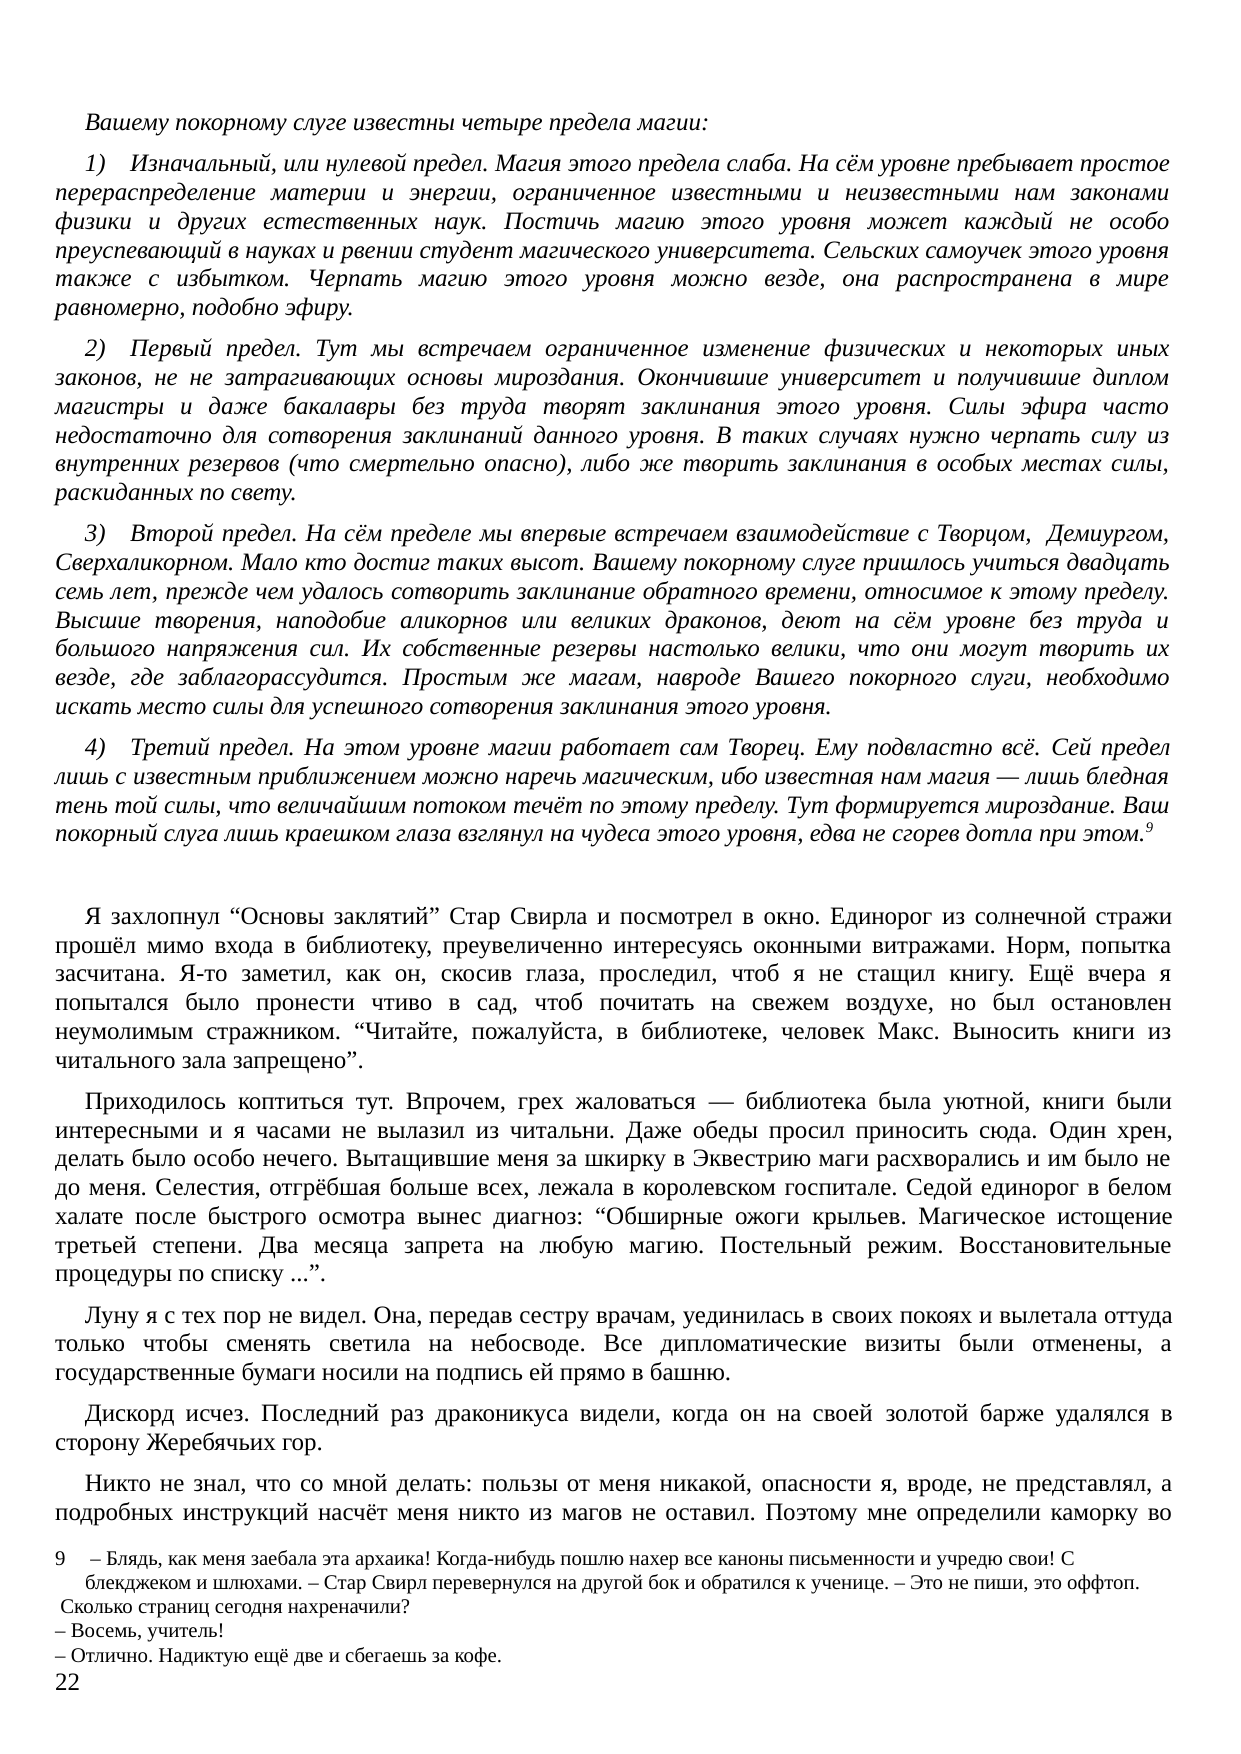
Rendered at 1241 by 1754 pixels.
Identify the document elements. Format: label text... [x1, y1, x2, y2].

list Изначальный, или нулевой предел. Магия этого предела слаба. На сём уровне пребывает простое перераспределение материи и энергии, ограниченное известными и неизвестными нам законами физики и других естественных наук. Постичь магию этого уровня может каждый не особо преуспевающий в науках и рвении студент магического университета. Сельских самоучек этого уровня также с избытком. Черпать магию этого уровня можно везде, она распространена в мире равномерно, подобно эфиру. [55, 148, 1173, 321]
list Третий предел. На этом уровне магии работает сам Творец. Ему подвластно всё. Сей предел лишь с известным приближением можно наречь магическим, ибо известная нам магия — лишь бледная тень той силы, что величайшим потоком течёт по этому пределу. Тут формируется мироздание. Ваш покорный слуга лишь краешком глаза взглянул на чудеса этого уровня, едва не сгорев дотла при этом. [55, 732, 1173, 847]
list Первый предел. Тут мы встречаем ограниченное изменение физических и некоторых иных законов, не не затрагивающих основы мироздания. Окончившие университет и получившие диплом магистры и даже бакалавры без труда творят заклинания этого уровня. Силы эфира часто недостаточно для сотворения заклинаний данного уровня. В таких случаях нужно черпать силу из внутренних резервов (что смертельно опасно), либо же творить заклинания в особых местах силы, раскиданных по свету. [55, 333, 1173, 506]
text Приходилось коптиться тут. Впрочем, грех жаловаться — библиотека была уютной, книги были интересными и я часами не вылазил из читальни. Даже обеды просил приносить сюда. Один хрен, делать было особо нечего. Вытащившие меня за шкирку в Эквестрию маги расхворались и им было не до меня. Селестия, отгрёбшая больше всех, лежала в королевском госпитале. Седой единорог в белом халате после быстрого осмотра вынес диагноз: “Обширные ожоги крыльев. Магическое истощение третьей степени. Два месяца запрета на любую магию. Постельный режим. Восстановительные процедуры по списку ...”. [55, 1086, 1173, 1287]
text Дискорд исчез. Последний раз драконикуса видели, когда он на своей золотой барже удалялся в сторону Жеребячьих гор. [55, 1398, 1173, 1456]
text Я захлопнул “Основы заклятий” Стар Свирла и посмотрел в окно. Единорог из солнечной стражи прошёл мимо входа в библиотеку, преувеличенно интересуясь оконными витражами. Норм, попытка засчитана. Я-то заметил, как он, скосив глаза, проследил, чтоб я не стащил книгу. Ещё вчера я попытался было пронести чтиво в сад, чтоб почитать на свежем воздухе, но был остановлен неумолимым стражником. “Читайте, пожалуйста, в библиотеке, человек Макс. Выносить книги из читального зала запрещено”. [55, 901, 1173, 1073]
text Луну я с тех пор не видел. Она, передав сестру врачам, уединилась в своих покоях и вылетала оттуда только чтобы сменять светила на небосводе. Все дипломатические визиты были отменены, а государственные бумаги носили на подпись ей прямо в башню. [55, 1300, 1173, 1386]
text Никто не знал, что со мной делать: пользы от меня никакой, опасности я, вроде, не представлял, а подробных инструкций насчёт меня никто из магов не оставил. Поэтому мне определили каморку во [55, 1468, 1173, 1526]
list – Восемь, учитель! [55, 1618, 1173, 1642]
list Второй предел. На сём пределе мы впервые встречаем взаимодействие с Творцом, Демиургом, Сверхаликорном. Мало кто достиг таких высот. Вашему покорному слуге пришлось учиться двадцать семь лет, прежде чем удалось сотворить заклинание обратного времени, относимое к этому пределу. Высшие творения, наподобие аликорнов или великих драконов, деют на сём уровне без труда и большого напряжения сил. Их собственные резервы настолько велики, что они могут творить их везде, где заблагорассудится. Простым же магам, навроде Вашего покорного слуги, необходимо искать место силы для успешного сотворения заклинания этого уровня. [55, 518, 1173, 720]
list – Отлично. Надиктую ещё две и сбегаешь за кофе. [55, 1642, 1173, 1667]
text Вашему покорному слуге известны четыре предела магии: [55, 107, 1173, 136]
list – Блядь, как меня заебала эта архаика! Когда-нибудь пошлю нахер все каноны письменности и учредю свои! С блекджеком и шлюхами. – Стар Свирл перевернулся на другой бок и обратился к ученице. – Это не пиши, это оффтоп. [55, 1546, 1173, 1594]
list Сколько страниц сегодня нахреначили? [55, 1594, 1173, 1618]
